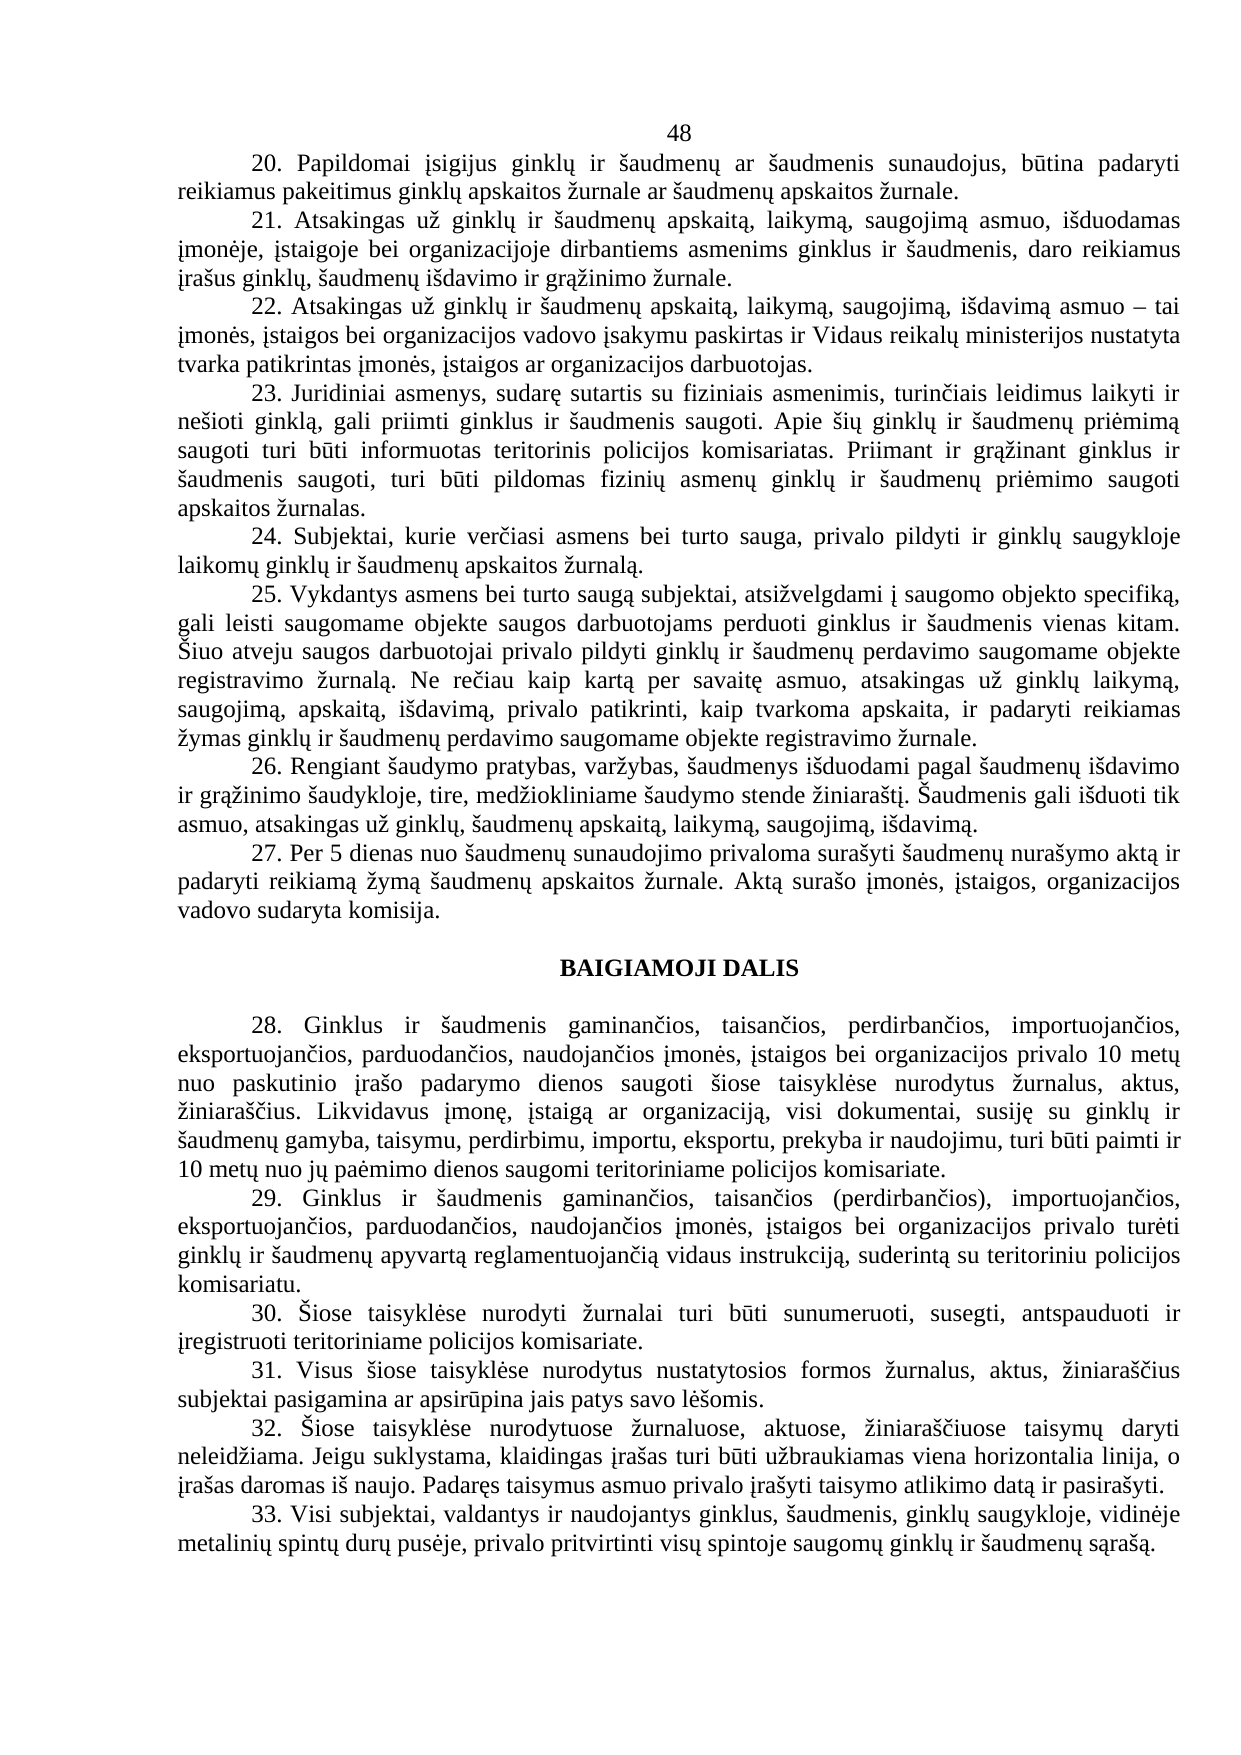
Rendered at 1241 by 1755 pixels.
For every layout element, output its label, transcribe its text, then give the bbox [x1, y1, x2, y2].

text 27. Per 5 dienas nuo šaudmenų sunaudojimo privaloma surašyti šaudmenų nurašymo aktą ir padaryti reikiamą žymą šaudmenų apskaitos žurnale. Aktą surašo įmonės, įstaigos, organizacijos vadovo sudaryta komisija. [177, 838, 1181, 924]
text 31. Visus šiose taisyklėse nurodytus nustatytosios formos žurnalus, aktus, žiniaraščius subjektai pasigamina ar apsirūpina jais patys savo lėšomis. [177, 1355, 1181, 1413]
text 26. Rengiant šaudymo pratybas, varžybas, šaudmenys išduodami pagal šaudmenų išdavimo ir grąžinimo šaudykloje, tire, medžiokliniame šaudymo stende žiniaraštį. Šaudmenis gali išduoti tik asmuo, atsakingas už ginklų, šaudmenų apskaitą, laikymą, saugojimą, išdavimą. [177, 751, 1181, 838]
text 32. Šiose taisyklėse nurodytuose žurnaluose, aktuose, žiniaraščiuose taisymų daryti neleidžiama. Jeigu suklystama, klaidingas įrašas turi būti užbraukiamas viena horizontalia linija, o įrašas daromas iš naujo. Padaręs taisymus asmuo privalo įrašyti taisymo atlikimo datą ir pasirašyti. [177, 1413, 1181, 1499]
text 21. Atsakingas už ginklų ir šaudmenų apskaitą, laikymą, saugojimą asmuo, išduodamas įmonėje, įstaigoje bei organizacijoje dirbantiems asmenims ginklus ir šaudmenis, daro reikiamus įrašus ginklų, šaudmenų išdavimo ir grąžinimo žurnale. [177, 205, 1181, 291]
text Baigiamoji dalis [177, 953, 1181, 981]
text 25. Vykdantys asmens bei turto saugą subjektai, atsižvelgdami į saugomo objekto specifiką, gali leisti saugomame objekte saugos darbuotojams perduoti ginklus ir šaudmenis vienas kitam. Šiuo atveju saugos darbuotojai privalo pildyti ginklų ir šaudmenų perdavimo saugomame objekte registravimo žurnalą. Ne rečiau kaip kartą per savaitę asmuo, atsakingas už ginklų laikymą, saugojimą, apskaitą, išdavimą, privalo patikrinti, kaip tvarkoma apskaita, ir padaryti reikiamas žymas ginklų ir šaudmenų perdavimo saugomame objekte registravimo žurnale. [177, 579, 1181, 751]
text 29. Ginklus ir šaudmenis gaminančios, taisančios (perdirbančios), importuojančios, eksportuojančios, parduodančios, naudojančios įmonės, įstaigos bei organizacijos privalo turėti ginklų ir šaudmenų apyvartą reglamentuojančią vidaus instrukciją, suderintą su teritoriniu policijos komisariatu. [177, 1183, 1181, 1298]
text 28. Ginklus ir šaudmenis gaminančios, taisančios, perdirbančios, importuojančios, eksportuojančios, parduodančios, naudojančios įmonės, įstaigos bei organizacijos privalo 10 metų nuo paskutinio įrašo padarymo dienos saugoti šiose taisyklėse nurodytus žurnalus, aktus, žiniaraščius. Likvidavus įmonę, įstaigą ar organizaciją, visi dokumentai, susiję su ginklų ir šaudmenų gamyba, taisymu, perdirbimu, importu, eksportu, prekyba ir naudojimu, turi būti paimti ir 10 metų nuo jų paėmimo dienos saugomi teritoriniame policijos komisariate. [177, 1010, 1181, 1183]
text 33. Visi subjektai, valdantys ir naudojantys ginklus, šaudmenis, ginklų saugykloje, vidinėje metalinių spintų durų pusėje, privalo pritvirtinti visų spintoje saugomų ginklų ir šaudmenų sąrašą. [177, 1499, 1181, 1556]
text 23. Juridiniai asmenys, sudarę sutartis su fiziniais asmenimis, turinčiais leidimus laikyti ir nešioti ginklą, gali priimti ginklus ir šaudmenis saugoti. Apie šių ginklų ir šaudmenų priėmimą saugoti turi būti informuotas teritorinis policijos komisariatas. Priimant ir grąžinant ginklus ir šaudmenis saugoti, turi būti pildomas fizinių asmenų ginklų ir šaudmenų priėmimo saugoti apskaitos žurnalas. [177, 378, 1181, 521]
text 24. Subjektai, kurie verčiasi asmens bei turto sauga, privalo pildyti ir ginklų saugykloje laikomų ginklų ir šaudmenų apskaitos žurnalą. [177, 521, 1181, 579]
text 22. Atsakingas už ginklų ir šaudmenų apskaitą, laikymą, saugojimą, išdavimą asmuo – tai įmonės, įstaigos bei organizacijos vadovo įsakymu paskirtas ir Vidaus reikalų ministerijos nustatyta tvarka patikrintas įmonės, įstaigos ar organizacijos darbuotojas. [177, 291, 1181, 378]
text 20. Papildomai įsigijus ginklų ir šaudmenų ar šaudmenis sunaudojus, būtina padaryti reikiamus pakeitimus ginklų apskaitos žurnale ar šaudmenų apskaitos žurnale. [177, 148, 1181, 205]
text 30. Šiose taisyklėse nurodyti žurnalai turi būti sunumeruoti, susegti, antspauduoti ir įregistruoti teritoriniame policijos komisariate. [177, 1298, 1181, 1355]
